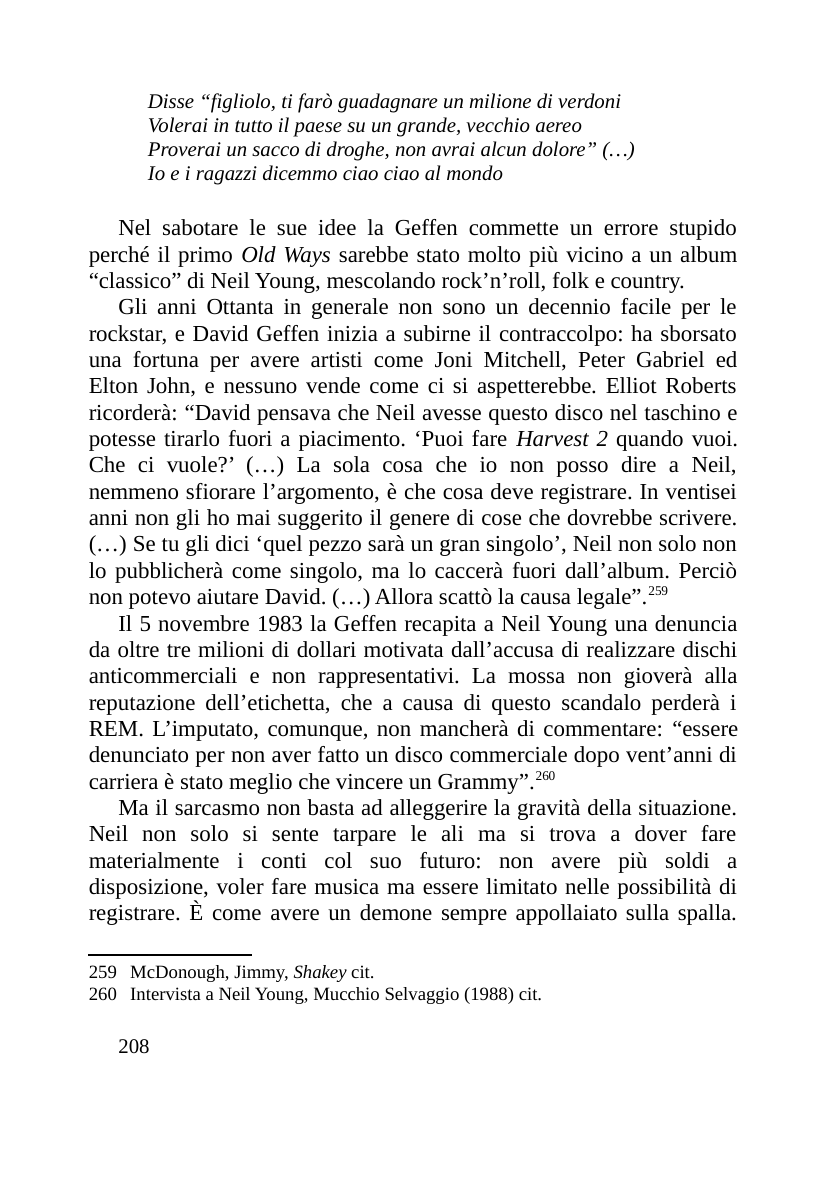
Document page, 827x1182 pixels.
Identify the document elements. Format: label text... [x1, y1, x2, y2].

text Il 5 novembre 1983 la Geffen recapita a Neil Young una denuncia da oltre tre milioni di dollari motivata dall’accusa di realizzare dischi anticommerciali e non rappresentativi. La mossa non gioverà alla reputazione dell’etichetta, che a causa di questo scandalo perderà i REM. L’imputato, comunque, non mancherà di commentare: “essere denunciato per non aver fatto un disco commerciale dopo vent’anni di carriera è stato meglio che vincere un Grammy”. [88, 609, 738, 794]
text Ma il sarcasmo non basta ad alleggerire la gravità della situazione. Neil non solo si sente tarpare le ali ma si trova a dover fare materialmente i conti col suo futuro: non avere più soldi a disposizione, voler fare musica ma essere limitato nelle possibilità di registrare. È come avere un demone sempre appollaiato sulla spalla. [88, 794, 738, 926]
text Volerai in tutto il paese su un grande, vecchio aereo [88, 113, 738, 137]
text Proverai un sacco di droghe, non avrai alcun dolore” (…) [88, 137, 738, 161]
text McDonough, Jimmy, Shakey cit. [88, 961, 738, 982]
text Disse “figliolo, ti farò guadagnare un milione di verdoni [88, 88, 738, 113]
text Gli anni Ottanta in generale non sono un decennio facile per le rockstar, e David Geffen inizia a subirne il contraccolpo: ha sborsato una fortuna per avere artisti come Joni Mitchell, Peter Gabriel ed Elton John, e nessuno vende come ci si aspetterebbe. Elliot Roberts ricorderà: “David pensava che Neil avesse questo disco nel taschino e potesse tirarlo fuori a piacimento. ‘Puoi fare Harvest 2 quando vuoi. Che ci vuole?’ (…) La sola cosa che io non posso dire a Neil, nemmeno sfiorare l’argomento, è che cosa deve registrare. In ventisei anni non gli ho mai suggerito il genere di cose che dovrebbe scrivere. (…) Se tu gli dici ‘quel pezzo sarà un gran singolo’, Neil non solo non lo pubblicherà come singolo, ma lo caccerà fuori dall’album. Perciò non potevo aiutare David. (…) Allora scattò la causa legale”. [88, 293, 738, 609]
text Nel sabotare le sue idee la Geffen commette un errore stupido perché il primo Old Ways sarebbe stato molto più vicino a un album “classico” di Neil Young, mescolando rock’n’roll, folk e country. [88, 214, 738, 293]
text Io e i ragazzi dicemmo ciao ciao al mondo [88, 161, 738, 185]
text Intervista a Neil Young, Mucchio Selvaggio (1988) cit. [88, 982, 738, 1004]
